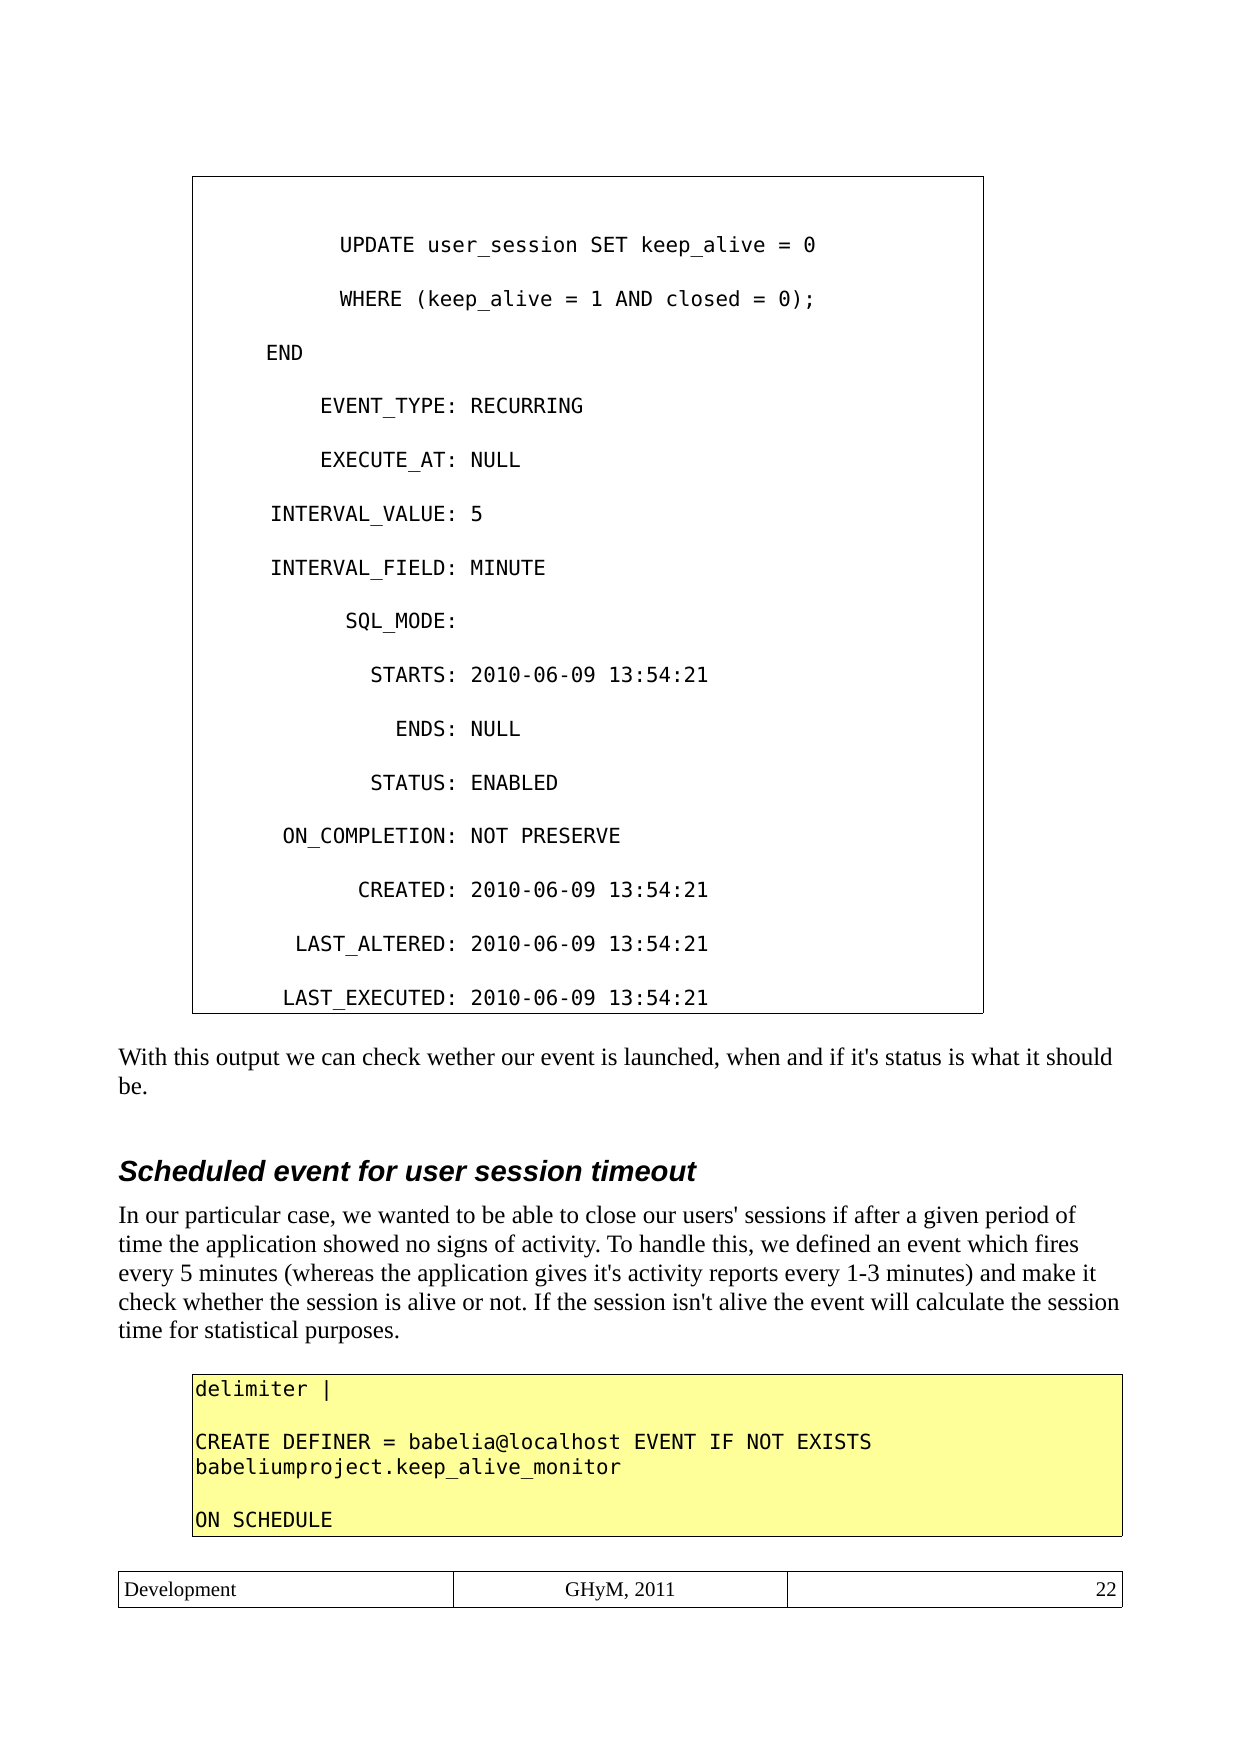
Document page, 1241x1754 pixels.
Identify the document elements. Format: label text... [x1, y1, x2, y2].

text LAST_ALTERED: 2010-06-09 13:54:21 [193, 929, 983, 956]
text END [193, 338, 983, 365]
text WHERE (keep_alive = 1 AND closed = 0); [193, 284, 983, 311]
text EXECUTE_AT: NULL [193, 445, 983, 472]
text CREATE DEFINER = babelia@localhost EVENT IF NOT EXISTS babeliumproject.keep_alive_monitor [193, 1427, 1122, 1479]
text ENDS: NULL [193, 714, 983, 741]
text ON SCHEDULE [193, 1505, 1122, 1536]
text STARTS: 2010-06-09 13:54:21 [193, 660, 983, 687]
text EVENT_TYPE: RECURRING [193, 391, 983, 419]
text SQL_MODE: [193, 606, 983, 634]
text With this output we can check wether our event is launched, when and if it's status is what it should be. [118, 1042, 1122, 1100]
text delimiter | [193, 1375, 1122, 1401]
text In our particular case, we wanted to be able to close our users' sessions if after a given period of time the application showed no signs of activity. To handle this, we defined an event which fires every 5 minutes (whereas the application gives it's activity reports every 1-3 minutes) and make it check whether the session is alive or not. If the session isn't alive the event will calculate the session time for statistical purposes. [118, 1200, 1122, 1344]
text STATUS: ENABLED [193, 768, 983, 795]
text INTERVAL_FIELD: MINUTE [193, 553, 983, 580]
text LAST_EXECUTED: 2010-06-09 13:54:21 [193, 983, 983, 1013]
text CREATED: 2010-06-09 13:54:21 [193, 875, 983, 902]
subtitle Scheduled event for user session timeout [118, 1154, 1122, 1188]
text INTERVAL_VALUE: 5 [193, 499, 983, 526]
text UPDATE user_session SET keep_alive = 0 [193, 230, 983, 257]
text ON_COMPLETION: NOT PRESERVE [193, 821, 983, 849]
